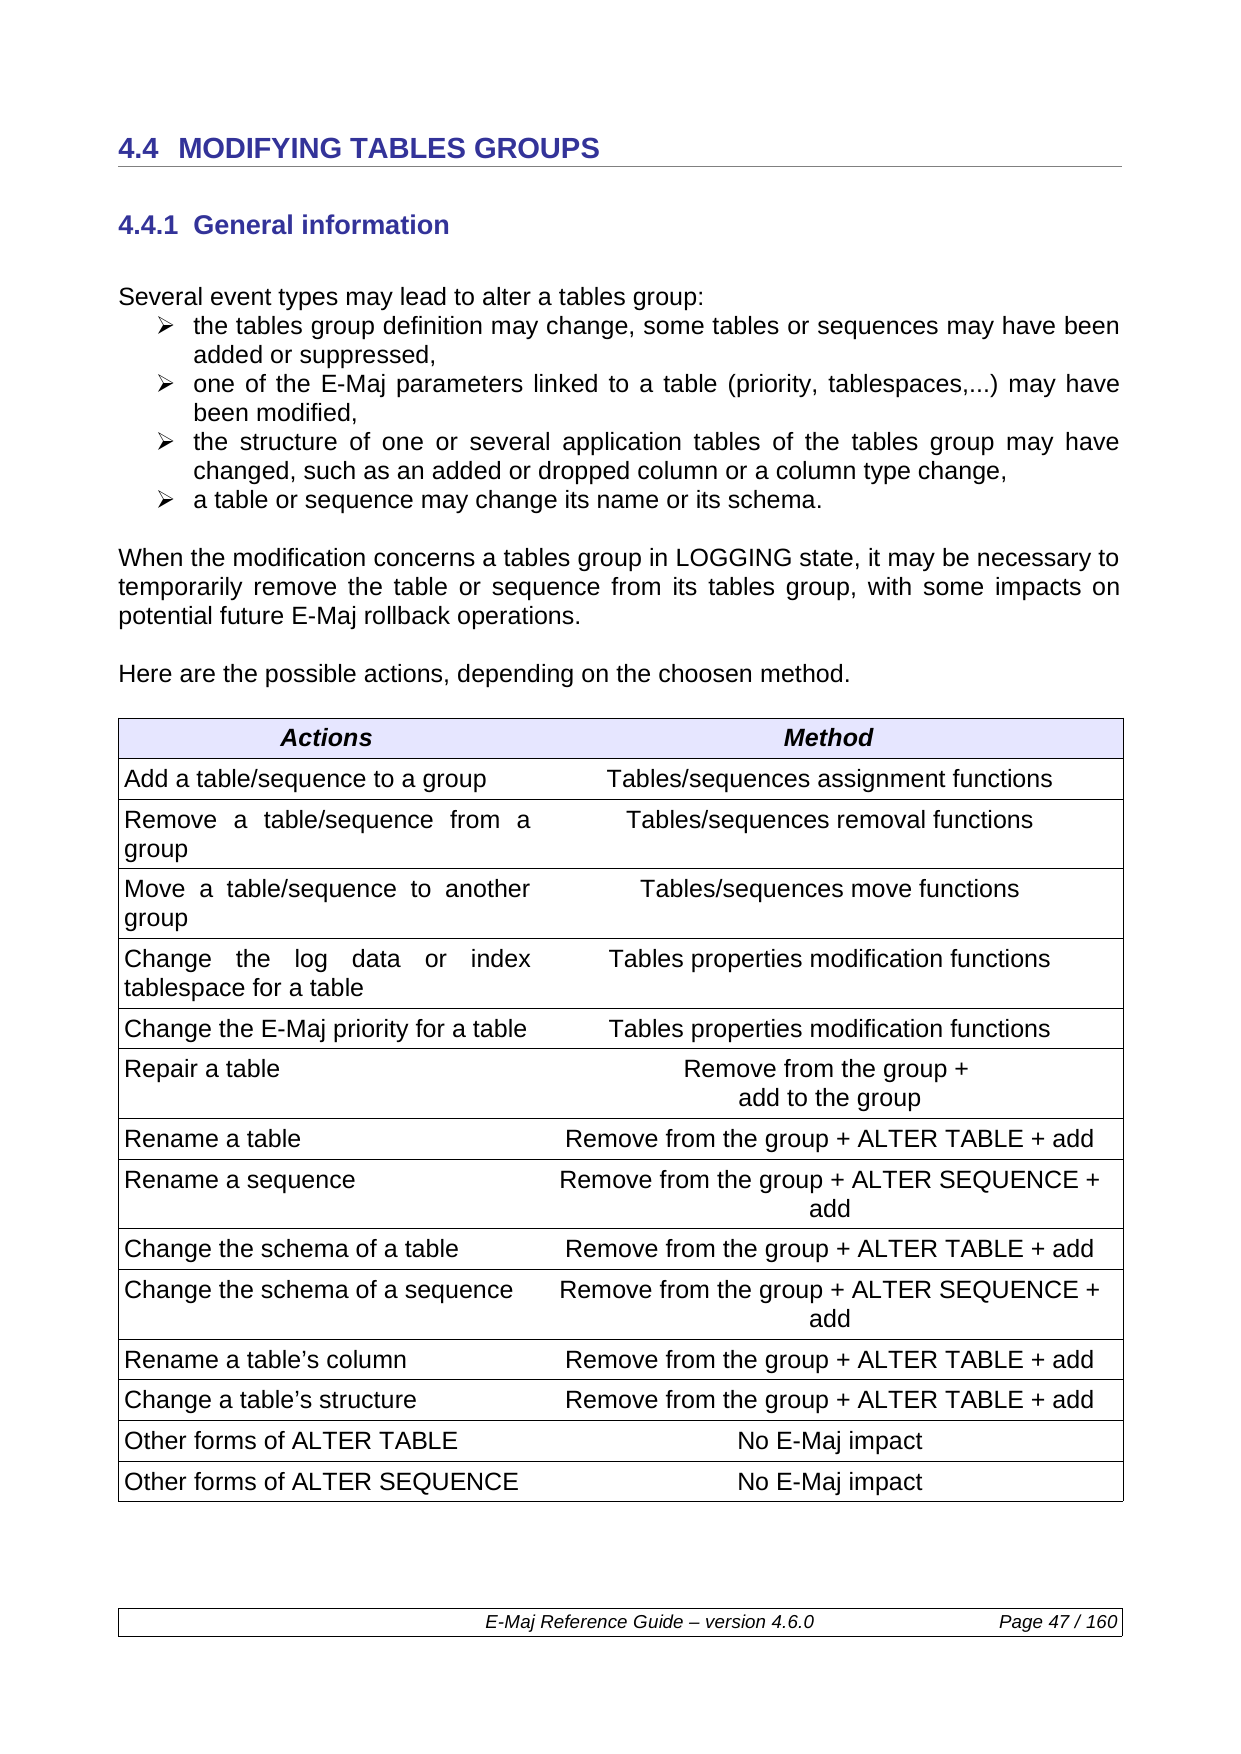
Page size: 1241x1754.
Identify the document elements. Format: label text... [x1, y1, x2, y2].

table_cell No E-Maj impact [537, 1462, 1123, 1501]
table_cell Add a table/sequence to a group [119, 759, 537, 799]
table_cell Tables properties modification functions [537, 1009, 1123, 1048]
text Several event types may lead to alter a tables group: [118, 281, 1122, 311]
list the structure of one or several application tables of the tables group may have changed, such as an added or dropped column or a column type change, [156, 427, 1122, 485]
table_cell Other forms of ALTER SEQUENCE [119, 1462, 537, 1501]
table_cell Remove a table/sequence from a group [119, 800, 537, 868]
table_cell Change a table’s structure [119, 1380, 537, 1420]
table_cell Change the schema of a sequence [119, 1270, 537, 1339]
table_cell Rename a table [119, 1119, 537, 1159]
table_cell Tables properties modification functions [537, 939, 1123, 1008]
text When the modification concerns a tables group in LOGGING state, it may be necessary to temporarily remove the table or sequence from its tables group, with some impacts on potential future E-Maj rollback operations. [118, 543, 1122, 630]
subtitle General information [118, 209, 1122, 240]
table_cell Change the E-Maj priority for a table [119, 1009, 537, 1048]
table_cell Repair a table [119, 1049, 537, 1118]
subtitle Modifying tables groups [118, 131, 1122, 166]
table_cell Change the schema of a table [119, 1229, 537, 1269]
table_cell Change the log data or index tablespace for a table [119, 939, 537, 1008]
text Here are the possible actions, depending on the choosen method. [118, 659, 1122, 688]
table_cell Rename a table’s column [119, 1340, 537, 1379]
table_cell Remove from the group + ALTER SEQUENCE + add [537, 1270, 1123, 1339]
list a table or sequence may change its name or its schema. [156, 485, 1122, 514]
table_cell No E-Maj impact [537, 1421, 1123, 1461]
list the tables group definition may change, some tables or sequences may have been added or suppressed, [156, 311, 1122, 369]
table_cell Tables/sequences move functions [537, 869, 1123, 938]
table_cell Remove from the group + ALTER TABLE + add [537, 1380, 1123, 1420]
table_cell Rename a sequence [119, 1160, 537, 1228]
table_cell Remove from the group + ALTER SEQUENCE + add [537, 1160, 1123, 1228]
table_header Actions [119, 719, 537, 758]
list one of the E-Maj parameters linked to a table (priority, tablespaces,...) may have been modified, [156, 369, 1122, 427]
table_cell Tables/sequences assignment functions [537, 759, 1123, 799]
table_cell Move a table/sequence to another group [119, 869, 537, 938]
table_cell Tables/sequences removal functions [537, 800, 1123, 868]
table_cell Remove from the group + ALTER TABLE + add [537, 1340, 1123, 1379]
table_cell Remove from the group + ALTER TABLE + add [537, 1119, 1123, 1159]
table_header Method [537, 719, 1123, 758]
table_cell Remove from the group + add to the group [537, 1049, 1123, 1118]
table_cell Other forms of ALTER TABLE [119, 1421, 537, 1461]
table_cell Remove from the group + ALTER TABLE + add [537, 1229, 1123, 1269]
